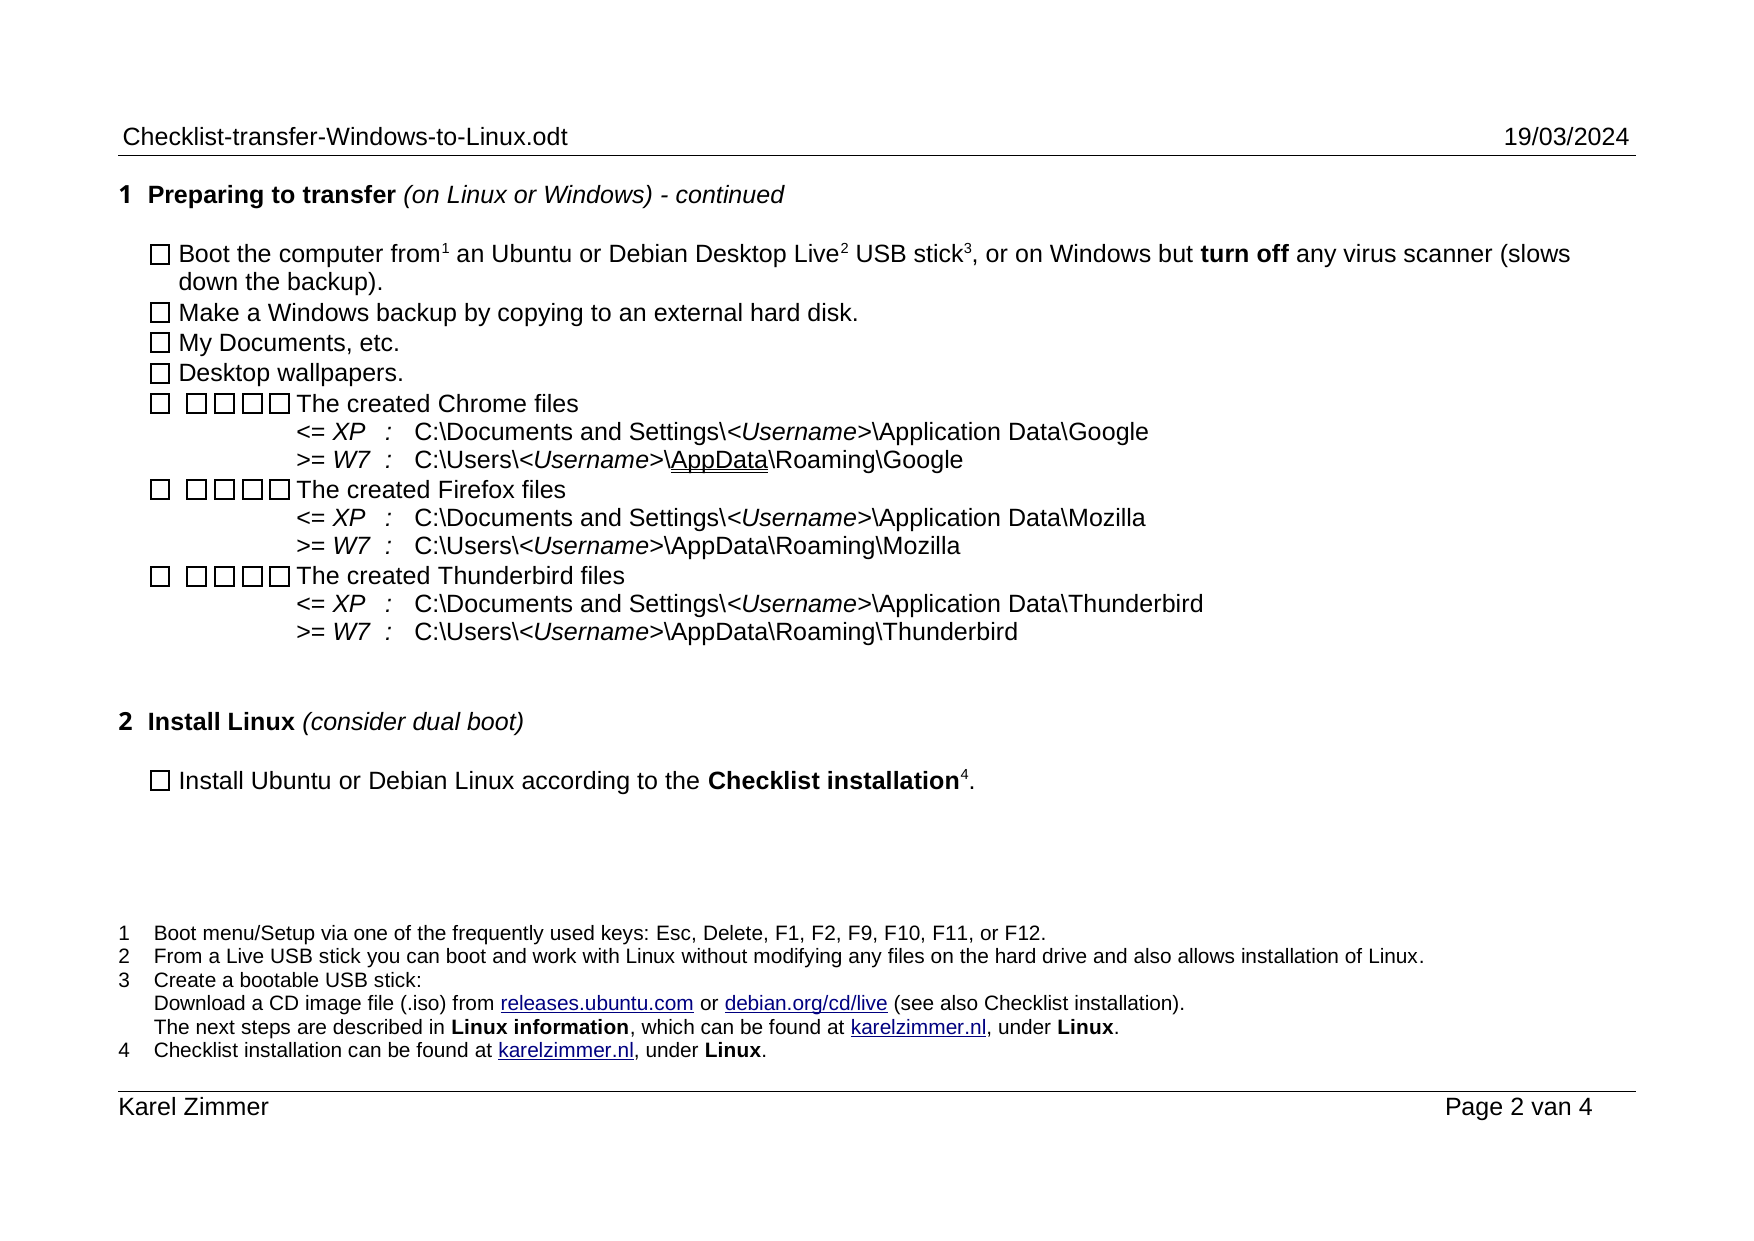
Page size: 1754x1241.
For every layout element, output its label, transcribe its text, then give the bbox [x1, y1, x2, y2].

list Preparing to transfer (on Linux or Windows) - continued [118, 177, 1636, 211]
table_cell [141, 328, 177, 358]
table_header [141, 765, 177, 796]
table_cell The created Chrome files <= XP : C:\Documents and Settings\<Username>\Application Data\Google >= W7 : C:\Users\<Username>\AppData\Roaming\Google [177, 388, 1617, 475]
table_cell [141, 475, 177, 561]
table_cell The created Firefox files <= XP : C:\Documents and Settings\<Username>\Application Data\Mozilla >= W7 : C:\Users\<Username>\AppData\Roaming\Mozilla [177, 475, 1617, 561]
table_header Install Ubuntu or Debian Linux according to the Checklist installation. [177, 765, 1617, 796]
table_header Boot the computer from an Ubuntu or Debian Desktop Live USB stick, or on Windows but turn off any virus scanner (slows down the backup). [177, 239, 1617, 297]
table_cell [141, 388, 177, 475]
table_cell [141, 358, 177, 388]
table_cell Desktop wallpapers. [177, 358, 1617, 388]
table_cell The created Thunderbird files <= XP : C:\Documents and Settings\<Username>\Application Data\Thunderbird >= W7 : C:\Users\<Username>\AppData\Roaming\Thunderbird [177, 561, 1617, 647]
table_cell Make a Windows backup by copying to an external hard disk. [177, 298, 1617, 328]
table_header [141, 239, 177, 297]
table_cell [141, 561, 177, 647]
table_cell My Documents, etc. [177, 328, 1617, 358]
list Install Linux (consider dual boot) [118, 703, 1636, 737]
table_cell [141, 298, 177, 328]
